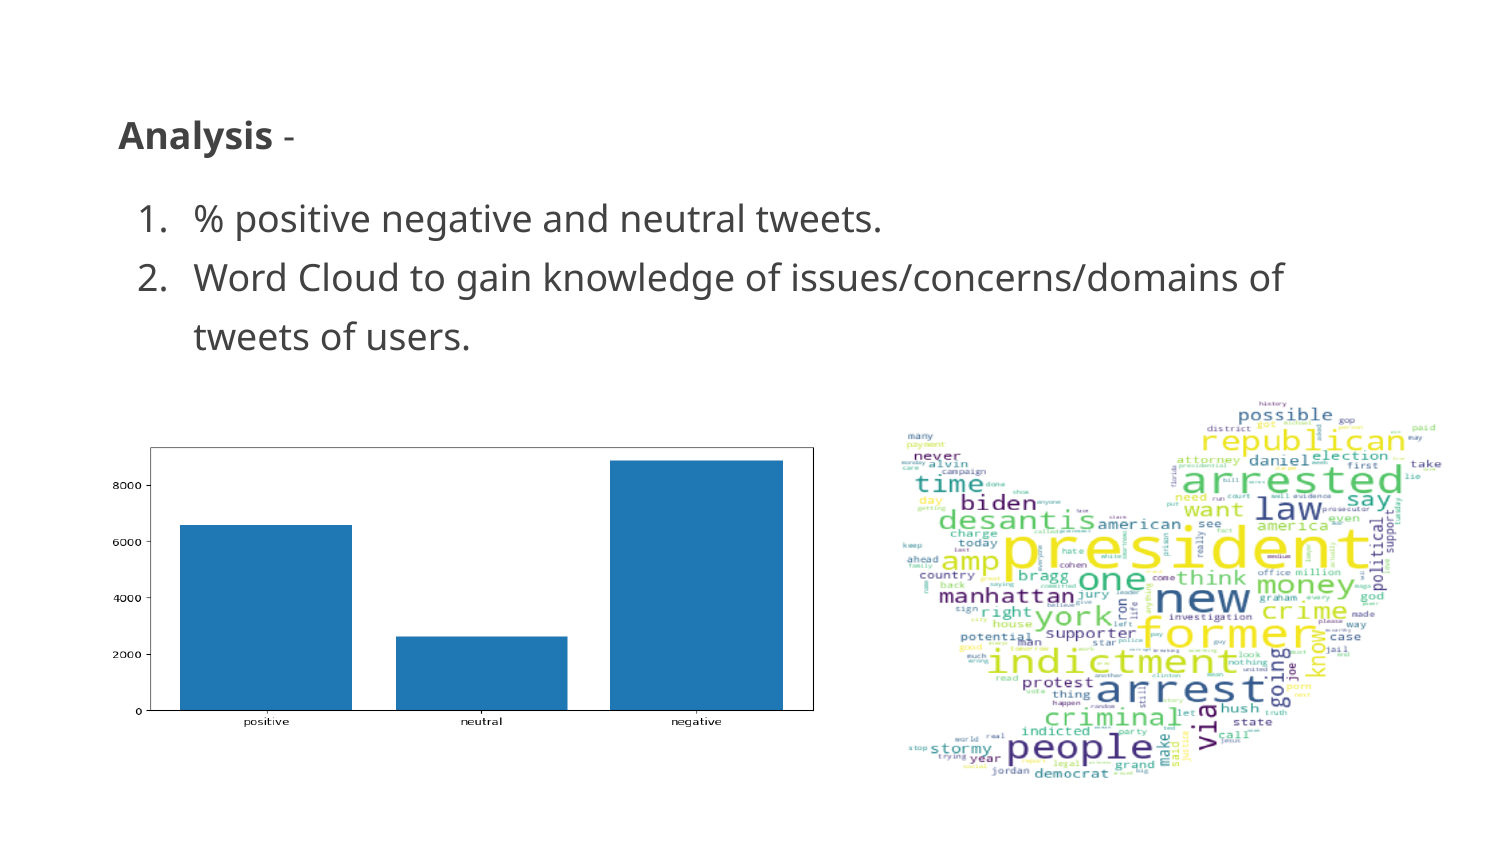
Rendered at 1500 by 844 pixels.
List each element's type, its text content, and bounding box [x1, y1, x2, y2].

list Analysis - % positive negative and neutral tweets. Word Cloud to gain knowledge of issues/concerns/domains of tweets of users. [103, 86, 1397, 758]
picture [854, 365, 1491, 813]
picture [103, 441, 820, 734]
